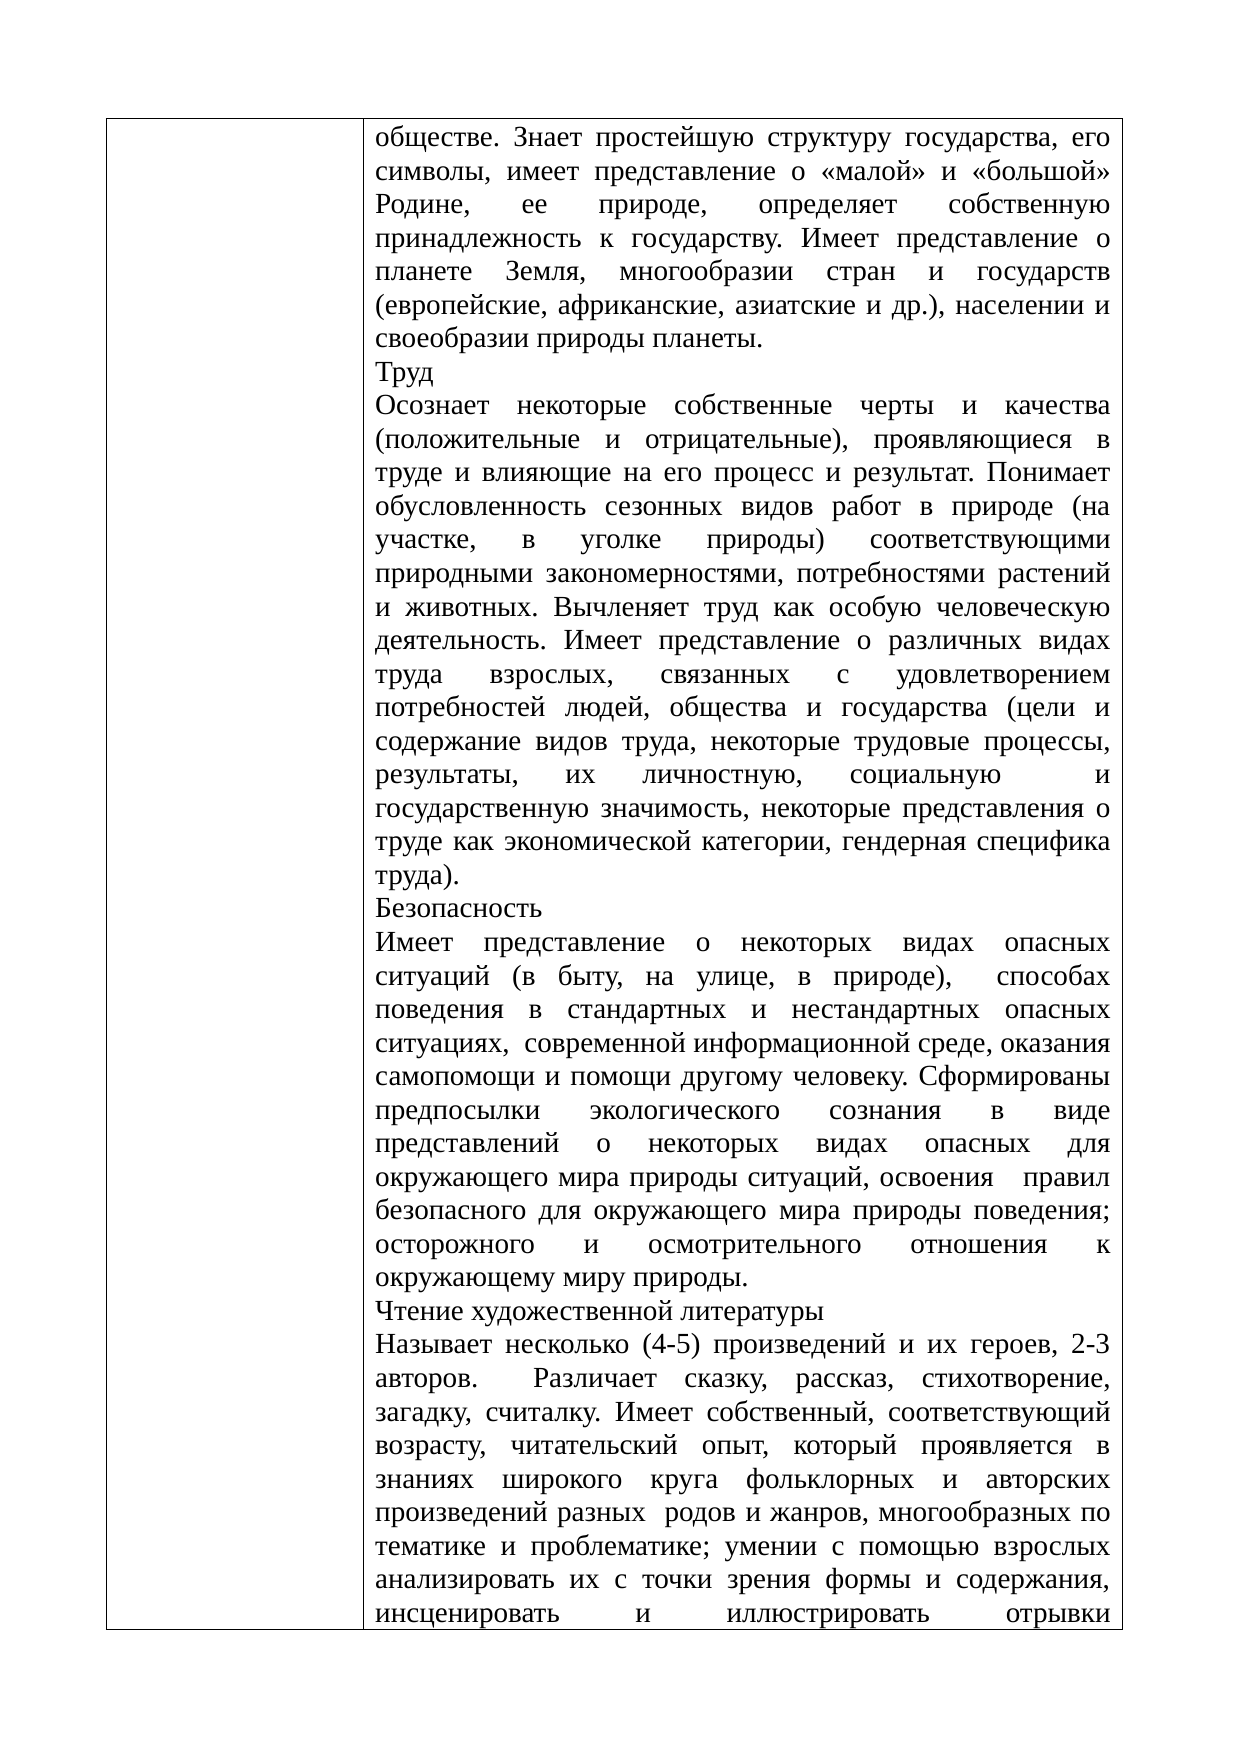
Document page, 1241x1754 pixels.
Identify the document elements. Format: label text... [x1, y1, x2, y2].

table_cell обществе. Знает простейшую структуру государства, его символы, имеет представление о «малой» и «большой» Родине, ее природе, определяет собственную принадлежность к государству. Имеет представление о планете Земля, многообразии стран и государств (европейские, африканские, азиатские и др.), населении и своеобразии природы планеты. Труд Осознает некоторые собственные черты и качества (положительные и отрицательные), проявляющиеся в труде и влияющие на его процесс и результат. Понимает обусловленность сезонных видов работ в природе (на участке, в уголке природы) соответствующими природными закономерностями, потребностями растений и животных. Вычленяет труд как особую человеческую деятельность. Имеет представление о различных видах труда взрослых, связанных с удовлетворением потребностей людей, общества и государства (цели и содержание видов труда, некоторые трудовые процессы, результаты, их личностную, социальную и государственную значимость, некоторые представления о труде как экономической категории, гендерная специфика труда). Безопасность Имеет представление о некоторых видах опасных ситуаций (в быту, на улице, в природе), способах поведения в стандартных и нестандартных опасных ситуациях, современной информационной среде, оказания самопомощи и помощи другому человеку. Сформированы предпосылки экологического сознания в виде представлений о некоторых видах опасных для окружающего мира природы ситуаций, освоения правил безопасного для окружающего мира природы поведения; осторожного и осмотрительного отношения к окружающему миру природы. Чтение художественной литературы Называет несколько (4-5) произведений и их героев, 2-3 авторов. Различает сказку, рассказ, стихотворение, загадку, считалку. Имеет собственный, соответствующий возрасту, читательский опыт, который проявляется в знаниях широкого круга фольклорных и авторских произведений разных родов и жанров, многообразных по тематике и проблематике; умении с помощью взрослых анализировать их с точки зрения формы и содержания, инсценировать и иллюстрировать отрывки [364, 119, 1122, 1628]
table_cell [107, 119, 363, 1628]
